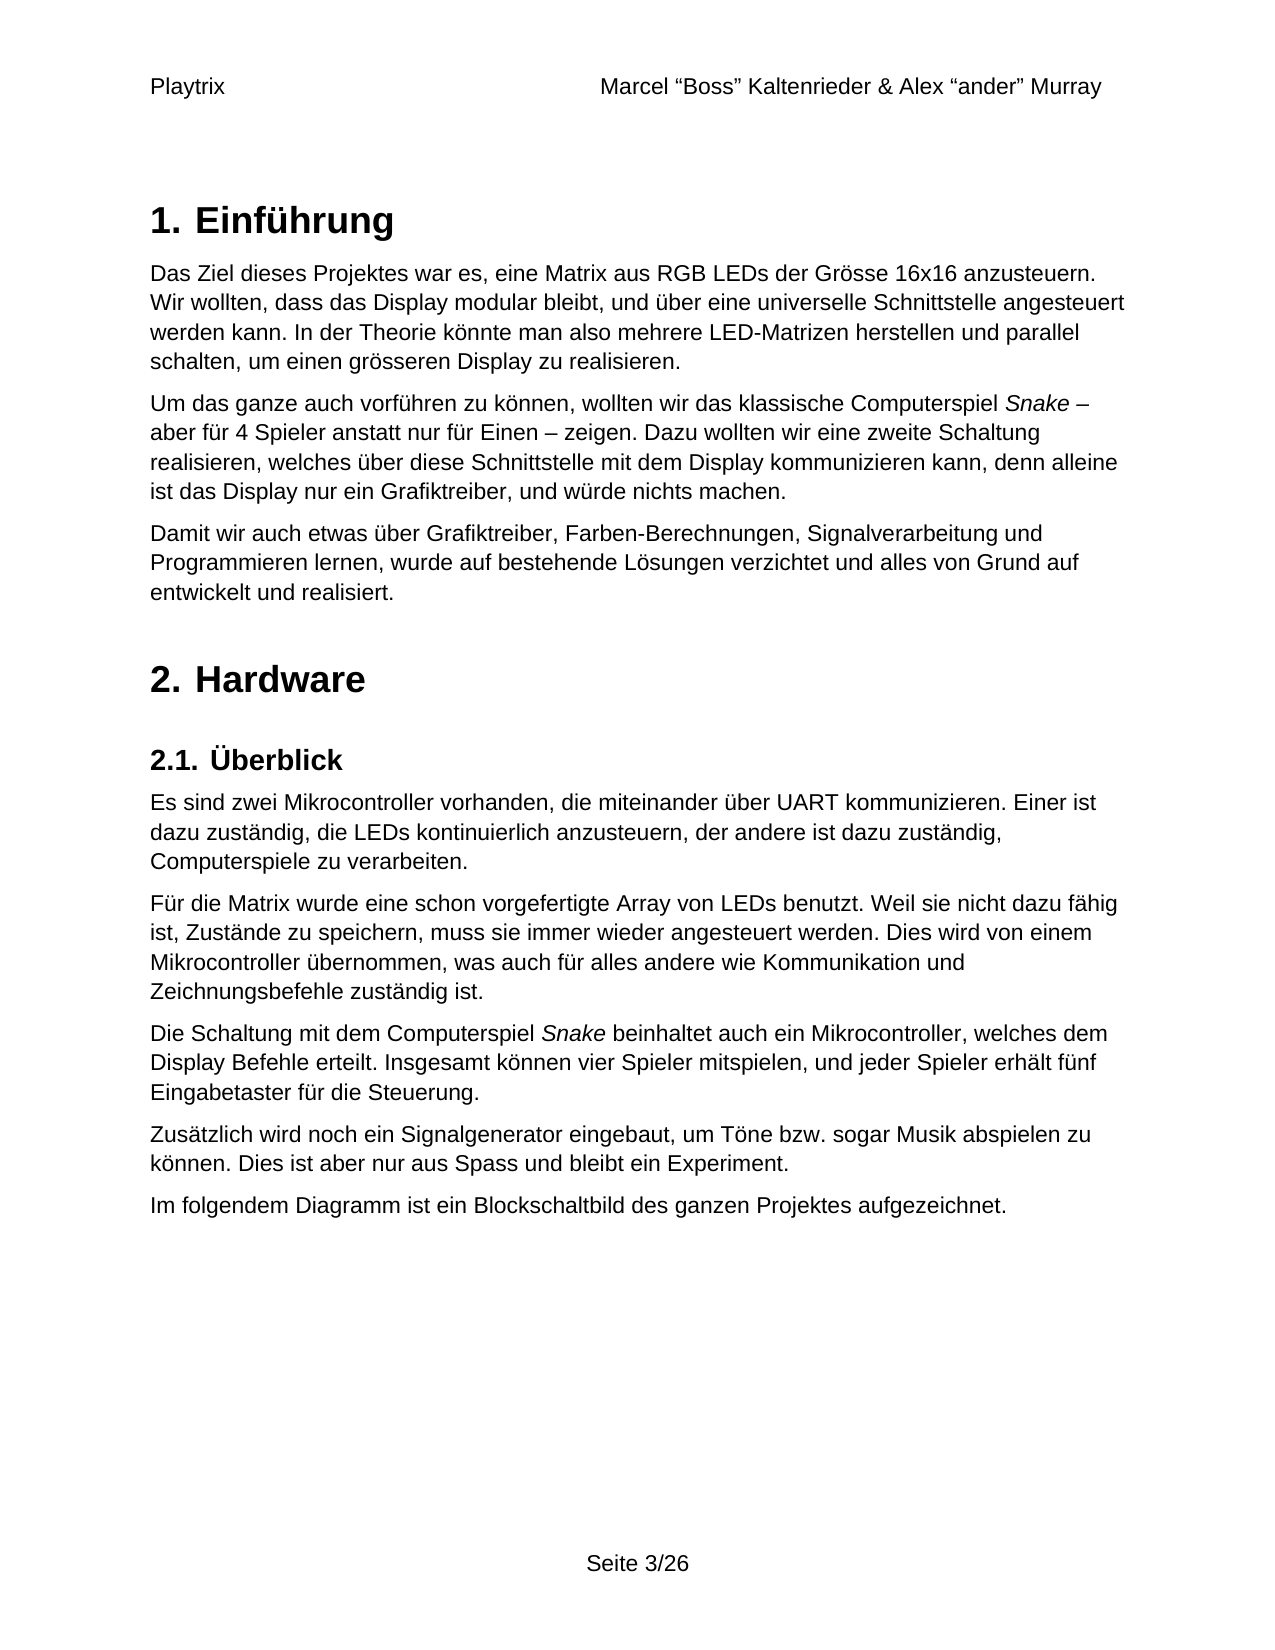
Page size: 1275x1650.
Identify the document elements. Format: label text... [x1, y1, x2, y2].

text Im folgendem Diagramm ist ein Blockschaltbild des ganzen Projektes aufgezeichnet. [150, 1193, 1125, 1218]
text Die Schaltung mit dem Computerspiel Snake beinhaltet auch ein Mikrocontroller, welches dem Display Befehle erteilt. Insgesamt können vier Spieler mitspielen, und jeder Spieler erhält fünf Eingabetaster für die Steuerung. [150, 1021, 1125, 1105]
text Um das ganze auch vorführen zu können, wollten wir das klassische Computerspiel Snake – aber für 4 Spieler anstatt nur für Einen – zeigen. Dazu wollten wir eine zweite Schaltung realisieren, welches über diese Schnittstelle mit dem Display kommunizieren kann, denn alleine ist das Display nur ein Grafiktreiber, und würde nichts machen. [150, 391, 1125, 504]
subtitle Hardware [150, 659, 1125, 701]
text Zusätzlich wird noch ein Signalgenerator eingebaut, um Töne bzw. sogar Musik abspielen zu können. Dies ist aber nur aus Spass und bleibt ein Experiment. [150, 1121, 1125, 1176]
text Das Ziel dieses Projektes war es, eine Matrix aus RGB LEDs der Grösse 16x16 anzusteuern. Wir wollten, dass das Display modular bleibt, und über eine universelle Schnittstelle angesteuert werden kann. In der Theorie könnte man also mehrere LED-Matrizen herstellen und parallel schalten, um einen grösseren Display zu realisieren. [150, 261, 1125, 374]
subtitle Einführung [150, 200, 1125, 242]
text Damit wir auch etwas über Grafiktreiber, Farben-Berechnungen, Signalverarbeitung und Programmieren lernen, wurde auf bestehende Lösungen verzichtet und alles von Grund auf entwickelt und realisiert. [150, 521, 1125, 605]
text Es sind zwei Mikrocontroller vorhanden, die miteinander über UART kommunizieren. Einer ist dazu zuständig, die LEDs kontinuierlich anzusteuern, der andere ist dazu zuständig, Computerspiele zu verarbeiten. [150, 790, 1125, 874]
subtitle Überblick [150, 744, 1125, 777]
text Für die Matrix wurde eine schon vorgefertigte Array von LEDs benutzt. Weil sie nicht dazu fähig ist, Zustände zu speichern, muss sie immer wieder angesteuert werden. Dies wird von einem Mikrocontroller übernommen, was auch für alles andere wie Kommunikation und Zeichnungsbefehle zuständig ist. [150, 891, 1125, 1004]
